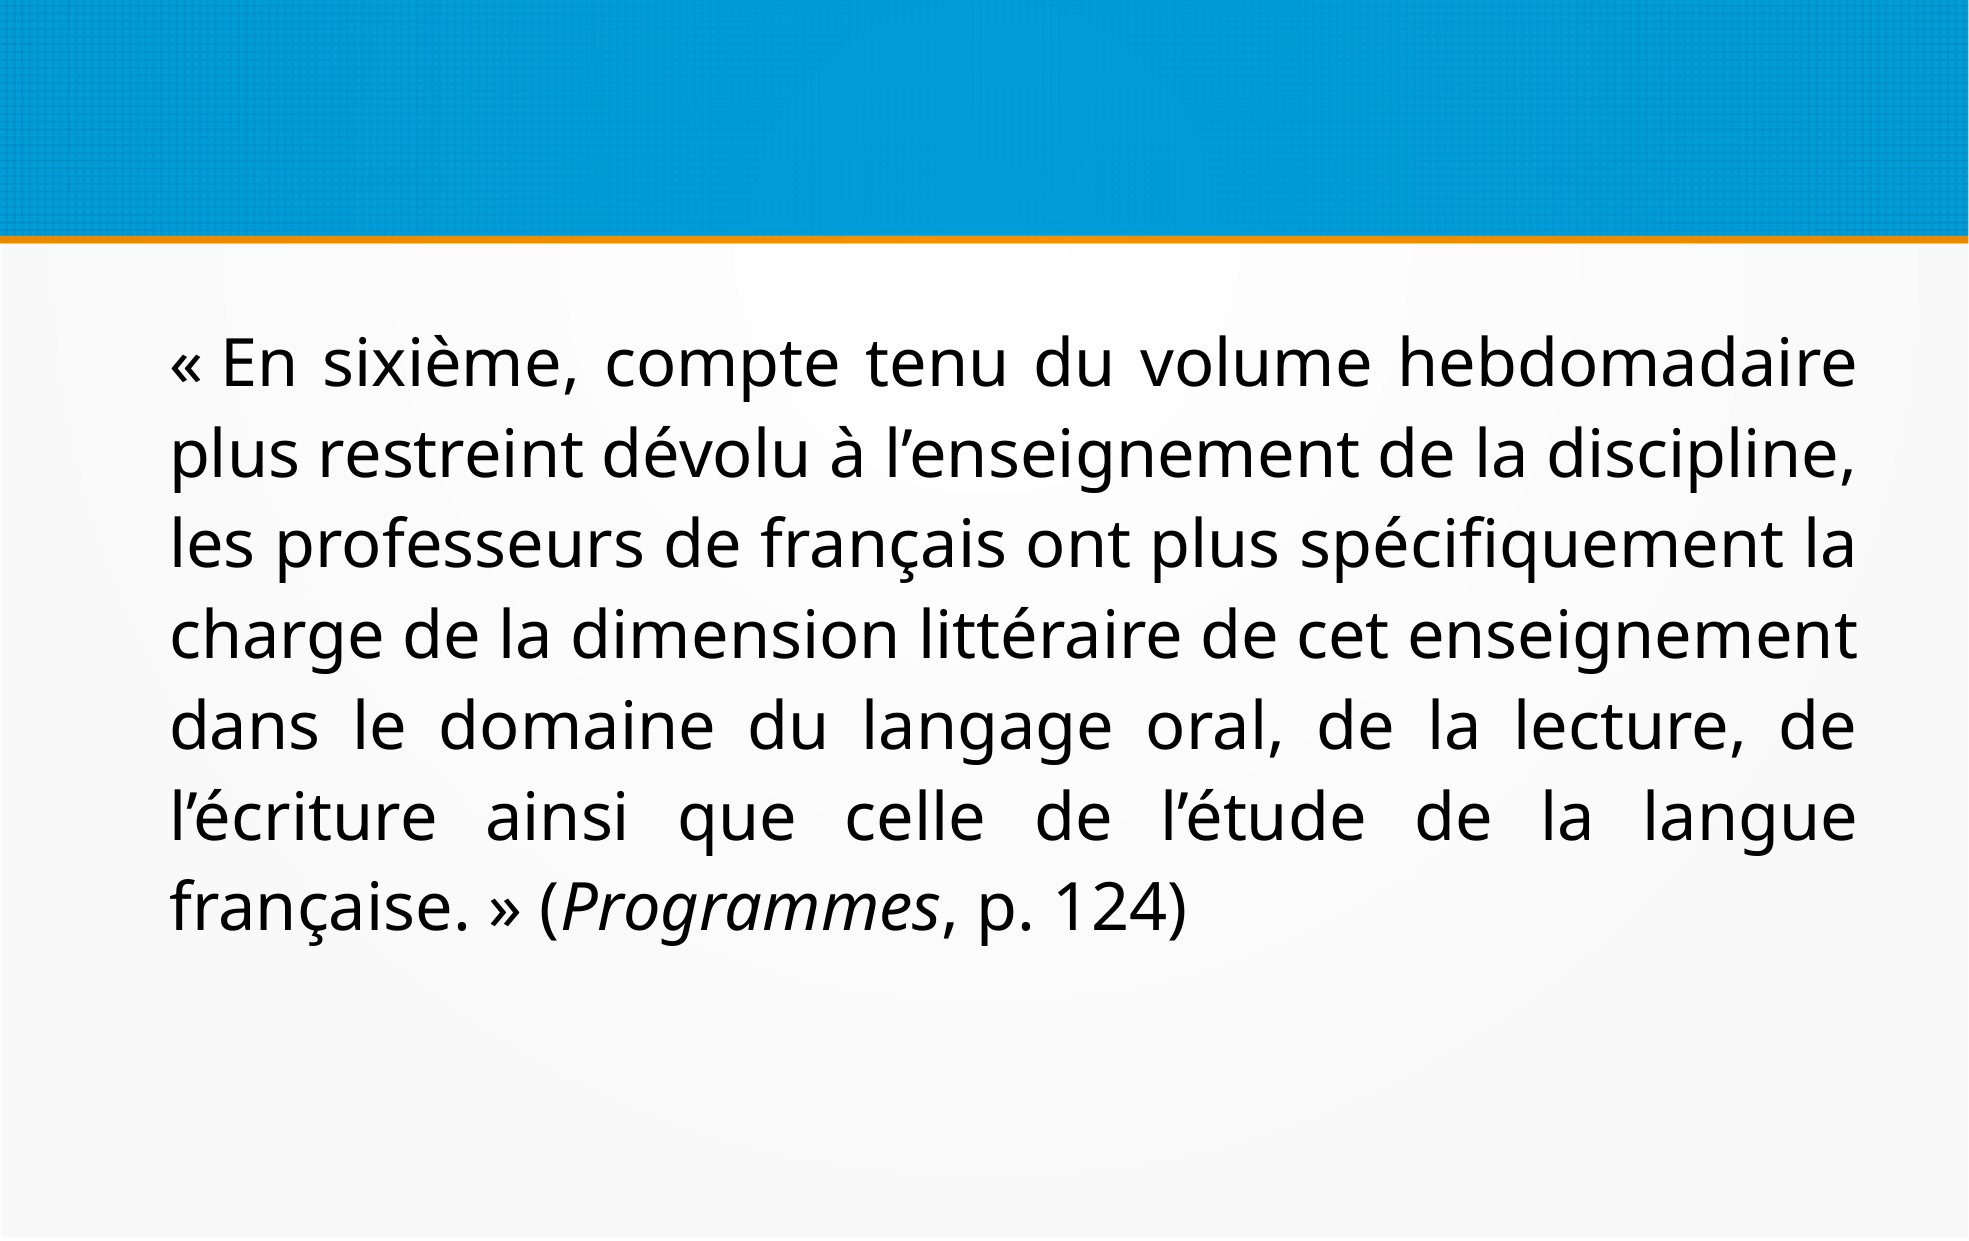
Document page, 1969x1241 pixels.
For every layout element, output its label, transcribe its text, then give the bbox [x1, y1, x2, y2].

picture [0, 236, 1969, 1241]
list « En sixième, compte tenu du volume hebdomadaire plus restreint dévolu à l’enseignement de la discipline, les professeurs de français ont plus spécifiquement la charge de la dimension littéraire de cet enseignement dans le domaine du langage oral, de la lecture, de l’écriture ainsi que celle de l’étude de la langue française. » (Programmes, p. 124) [98, 315, 1861, 1081]
